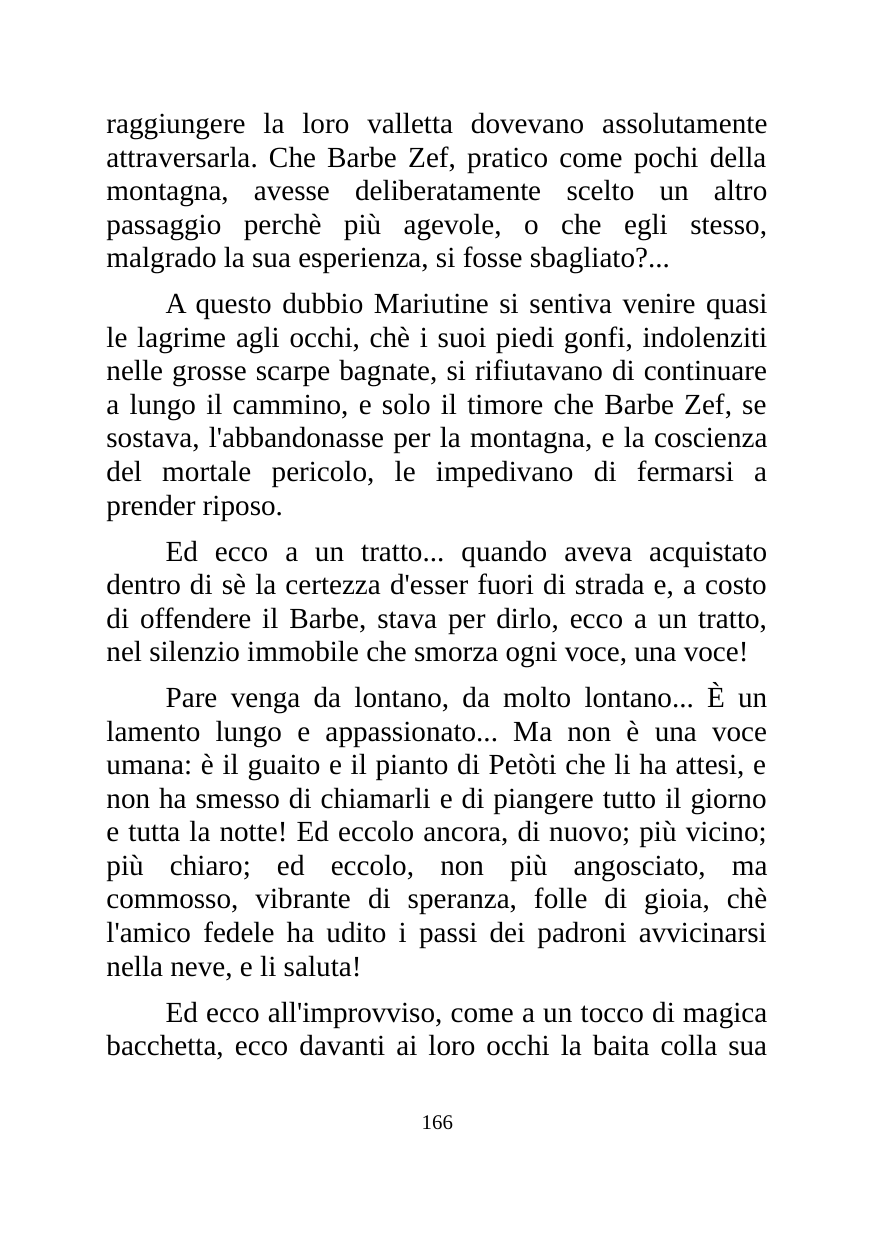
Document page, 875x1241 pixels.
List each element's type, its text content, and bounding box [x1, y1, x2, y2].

text Pare venga da lontano, da molto lontano... È un lamento lungo e appassionato... Ma non è una voce umana: è il guaito e il pianto di Petòti che li ha attesi, e non ha smesso di chiamarli e di piangere tutto il giorno e tutta la notte! Ed eccolo ancora, di nuovo; più vicino; più chiaro; ed eccolo, non più angosciato, ma commosso, vibrante di speranza, folle di gioia, chè l'amico fedele ha udito i passi dei padroni avvicinarsi nella neve, e li saluta! [106, 680, 768, 982]
text raggiungere la loro valletta dovevano assolutamente attraversarla. Che Barbe Zef, pratico come pochi della montagna, avesse deliberatamente scelto un altro passaggio perchè più agevole, o che egli stesso, malgrado la sua esperienza, si fosse sbagliato?... [106, 106, 768, 274]
text A questo dubbio Mariutine si sentiva venire quasi le lagrime agli occhi, chè i suoi piedi gonfi, indolenziti nelle grosse scarpe bagnate, si rifiutavano di continuare a lungo il cammino, e solo il timore che Barbe Zef, se sostava, l'abbandonasse per la montagna, e la coscienza del mortale pericolo, le impedivano di fermarsi a prender riposo. [106, 286, 768, 521]
text Ed ecco a un tratto... quando aveva acquistato dentro di sè la certezza d'esser fuori di strada e, a costo di offendere il Barbe, stava per dirlo, ecco a un tratto, nel silenzio immobile che smorza ogni voce, una voce! [106, 534, 768, 668]
text Ed ecco all'improvviso, come a un tocco di magica bacchetta, ecco davanti ai loro occhi la baita colla sua [106, 995, 768, 1062]
